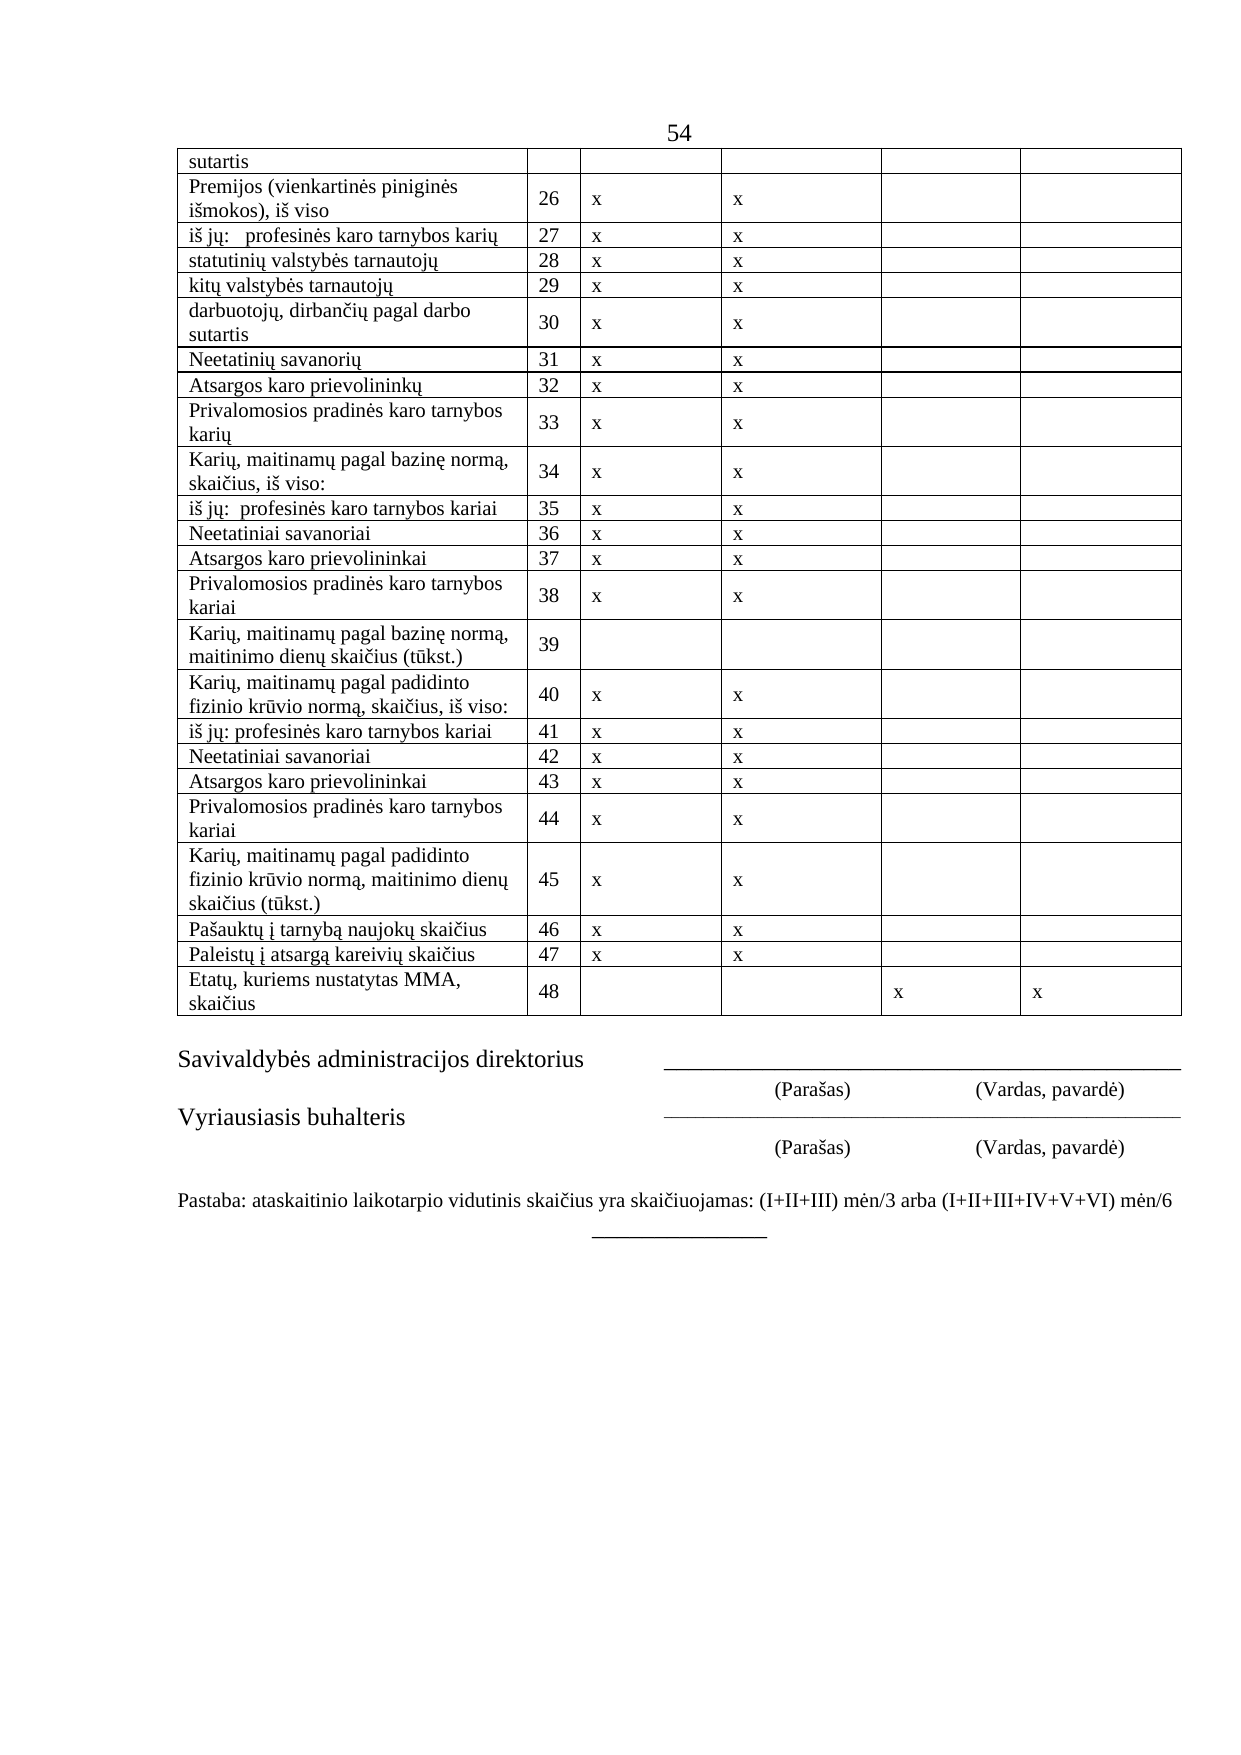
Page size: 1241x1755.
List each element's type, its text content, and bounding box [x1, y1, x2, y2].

table_cell Neetatiniai savanoriai [178, 521, 527, 545]
table_cell 46 [528, 916, 580, 941]
table_cell 44 [528, 794, 580, 842]
table_cell x [722, 744, 881, 768]
table_cell Etatų, kuriems nustatytas MMA, skaičius [178, 967, 527, 1015]
table_cell [581, 620, 721, 668]
table_cell 26 [528, 174, 580, 222]
table_cell x [581, 769, 721, 793]
table_cell x [581, 670, 721, 718]
table_cell Privalomosios pradinės karo tarnybos kariai [178, 794, 527, 842]
text ______________ [177, 1212, 1181, 1241]
table_cell x [581, 719, 721, 743]
table_cell x [722, 521, 881, 545]
table_cell sutartis [178, 149, 527, 173]
table_cell [882, 373, 1020, 397]
table_cell x [722, 942, 881, 966]
table_cell x [581, 571, 721, 619]
table_cell x [581, 348, 721, 371]
table_cell 34 [528, 447, 580, 495]
table_cell Karių, maitinamų pagal padidinto fizinio krūvio normą, maitinimo dienų skaičius (tūkst.) [178, 843, 527, 915]
table_cell [882, 843, 1020, 915]
table_cell x [581, 373, 721, 397]
table_cell 32 [528, 373, 580, 397]
text (Parašas) (Vardas, pavardė) [177, 1073, 1181, 1102]
table_cell iš jų: profesinės karo tarnybos kariai [178, 496, 527, 520]
table_cell Privalomosios pradinės karo tarnybos karių [178, 398, 527, 446]
table_cell statutinių valstybės tarnautojų [178, 248, 527, 272]
table_cell [1021, 521, 1181, 545]
table_cell x [722, 496, 881, 520]
table_cell x [722, 273, 881, 297]
table_cell [581, 149, 721, 173]
table_cell Neetatiniai savanoriai [178, 744, 527, 768]
table_cell 28 [528, 248, 580, 272]
table_cell [882, 620, 1020, 668]
table_cell [1021, 571, 1181, 619]
table_cell x [581, 744, 721, 768]
table_cell x [722, 223, 881, 247]
table_cell 33 [528, 398, 580, 446]
table_cell [1021, 670, 1181, 718]
table_cell x [581, 398, 721, 446]
table_cell x [581, 916, 721, 941]
table_cell Karių, maitinamų pagal bazinę normą, maitinimo dienų skaičius (tūkst.) [178, 620, 527, 668]
table_cell [1021, 174, 1181, 222]
table_cell [882, 248, 1020, 272]
table_cell [1021, 298, 1181, 346]
table_cell [722, 149, 881, 173]
table_cell x [581, 174, 721, 222]
table_cell 48 [528, 967, 580, 1015]
table_cell [1021, 794, 1181, 842]
table_cell x [722, 348, 881, 371]
table_cell Karių, maitinamų pagal bazinę normą, skaičius, iš viso: [178, 447, 527, 495]
table_cell [581, 967, 721, 1015]
table_cell x [581, 298, 721, 346]
table_cell [882, 348, 1020, 371]
table_cell x [722, 373, 881, 397]
table_cell x [581, 447, 721, 495]
table_cell x [581, 223, 721, 247]
table_cell 27 [528, 223, 580, 247]
table_cell [1021, 447, 1181, 495]
table_cell x [722, 843, 881, 915]
table_cell [1021, 248, 1181, 272]
table_cell [1021, 398, 1181, 446]
table_cell x [581, 248, 721, 272]
table_cell 40 [528, 670, 580, 718]
table_cell [882, 496, 1020, 520]
table_cell Atsargos karo prievolininkai [178, 546, 527, 570]
table_cell [528, 149, 580, 173]
table_cell iš jų: profesinės karo tarnybos kariai [178, 719, 527, 743]
table_cell 30 [528, 298, 580, 346]
table_cell Karių, maitinamų pagal padidinto fizinio krūvio normą, skaičius, iš viso: [178, 670, 527, 718]
table_cell x [581, 521, 721, 545]
table_cell Atsargos karo prievolininkai [178, 769, 527, 793]
table_cell x [722, 398, 881, 446]
table_cell [1021, 769, 1181, 793]
text Savivaldybės administracijos direktorius [177, 1044, 1181, 1073]
table_cell x [722, 916, 881, 941]
table_cell x [722, 719, 881, 743]
table_cell x [722, 794, 881, 842]
table_cell x [722, 670, 881, 718]
table_cell x [722, 174, 881, 222]
table_cell [882, 298, 1020, 346]
table_cell x [581, 546, 721, 570]
table_cell [1021, 348, 1181, 371]
table_cell [1021, 496, 1181, 520]
table_cell x [1021, 967, 1181, 1015]
table_cell [722, 620, 881, 668]
table_cell x [722, 546, 881, 570]
table_cell [882, 521, 1020, 545]
table_cell x [581, 942, 721, 966]
table_cell 39 [528, 620, 580, 668]
table_cell [882, 546, 1020, 570]
table_cell [882, 670, 1020, 718]
table_cell Pašauktų į tarnybą naujokų skaičius [178, 916, 527, 941]
table_cell x [722, 298, 881, 346]
table_cell [882, 174, 1020, 222]
table_cell 41 [528, 719, 580, 743]
text Pastaba: ataskaitinio laikotarpio vidutinis skaičius yra skaičiuojamas: (I+II+III) mėn/3 arba (I+II+III+IV+V+VI) mėn/6 [177, 1188, 1181, 1212]
table_cell [882, 447, 1020, 495]
text (Parašas) (Vardas, pavardė) [177, 1131, 1181, 1159]
table_cell [1021, 373, 1181, 397]
table_cell [882, 571, 1020, 619]
table_cell 31 [528, 348, 580, 371]
table_cell [882, 744, 1020, 768]
table_cell x [581, 843, 721, 915]
table_cell [1021, 546, 1181, 570]
table_cell 47 [528, 942, 580, 966]
table_cell [882, 794, 1020, 842]
table_cell [882, 398, 1020, 446]
table_cell x [722, 769, 881, 793]
table_cell darbuotojų, dirbančių pagal darbo sutartis [178, 298, 527, 346]
table_cell [722, 967, 881, 1015]
table_cell Paleistų į atsargą kareivių skaičius [178, 942, 527, 966]
table_cell x [722, 248, 881, 272]
text Vyriausiasis buhalteris [177, 1102, 1181, 1131]
table_cell 37 [528, 546, 580, 570]
table_cell [882, 223, 1020, 247]
table_cell x [722, 447, 881, 495]
table_cell x [722, 571, 881, 619]
table_cell [1021, 719, 1181, 743]
table_cell 29 [528, 273, 580, 297]
table_cell [882, 769, 1020, 793]
table_cell x [882, 967, 1020, 1015]
table_cell [882, 916, 1020, 941]
table_cell Privalomosios pradinės karo tarnybos kariai [178, 571, 527, 619]
table_cell [1021, 744, 1181, 768]
table_cell [882, 273, 1020, 297]
table_cell 36 [528, 521, 580, 545]
table_cell [882, 719, 1020, 743]
table_cell [1021, 149, 1181, 173]
table_cell 38 [528, 571, 580, 619]
table_cell [1021, 843, 1181, 915]
table_cell Neetatinių savanorių [178, 348, 527, 371]
table_cell 42 [528, 744, 580, 768]
table_cell 35 [528, 496, 580, 520]
table_cell [1021, 916, 1181, 941]
table_cell [1021, 620, 1181, 668]
table_cell Premijos (vienkartinės piniginės išmokos), iš viso [178, 174, 527, 222]
table_cell [882, 149, 1020, 173]
table_cell x [581, 496, 721, 520]
table_cell x [581, 794, 721, 842]
table_cell [1021, 223, 1181, 247]
table_cell [1021, 942, 1181, 966]
table_cell [1021, 273, 1181, 297]
table_cell kitų valstybės tarnautojų [178, 273, 527, 297]
table_cell x [581, 273, 721, 297]
table_cell Atsargos karo prievolininkų [178, 373, 527, 397]
table_cell iš jų: profesinės karo tarnybos karių [178, 223, 527, 247]
table_cell 45 [528, 843, 580, 915]
table_cell [882, 942, 1020, 966]
table_cell 43 [528, 769, 580, 793]
